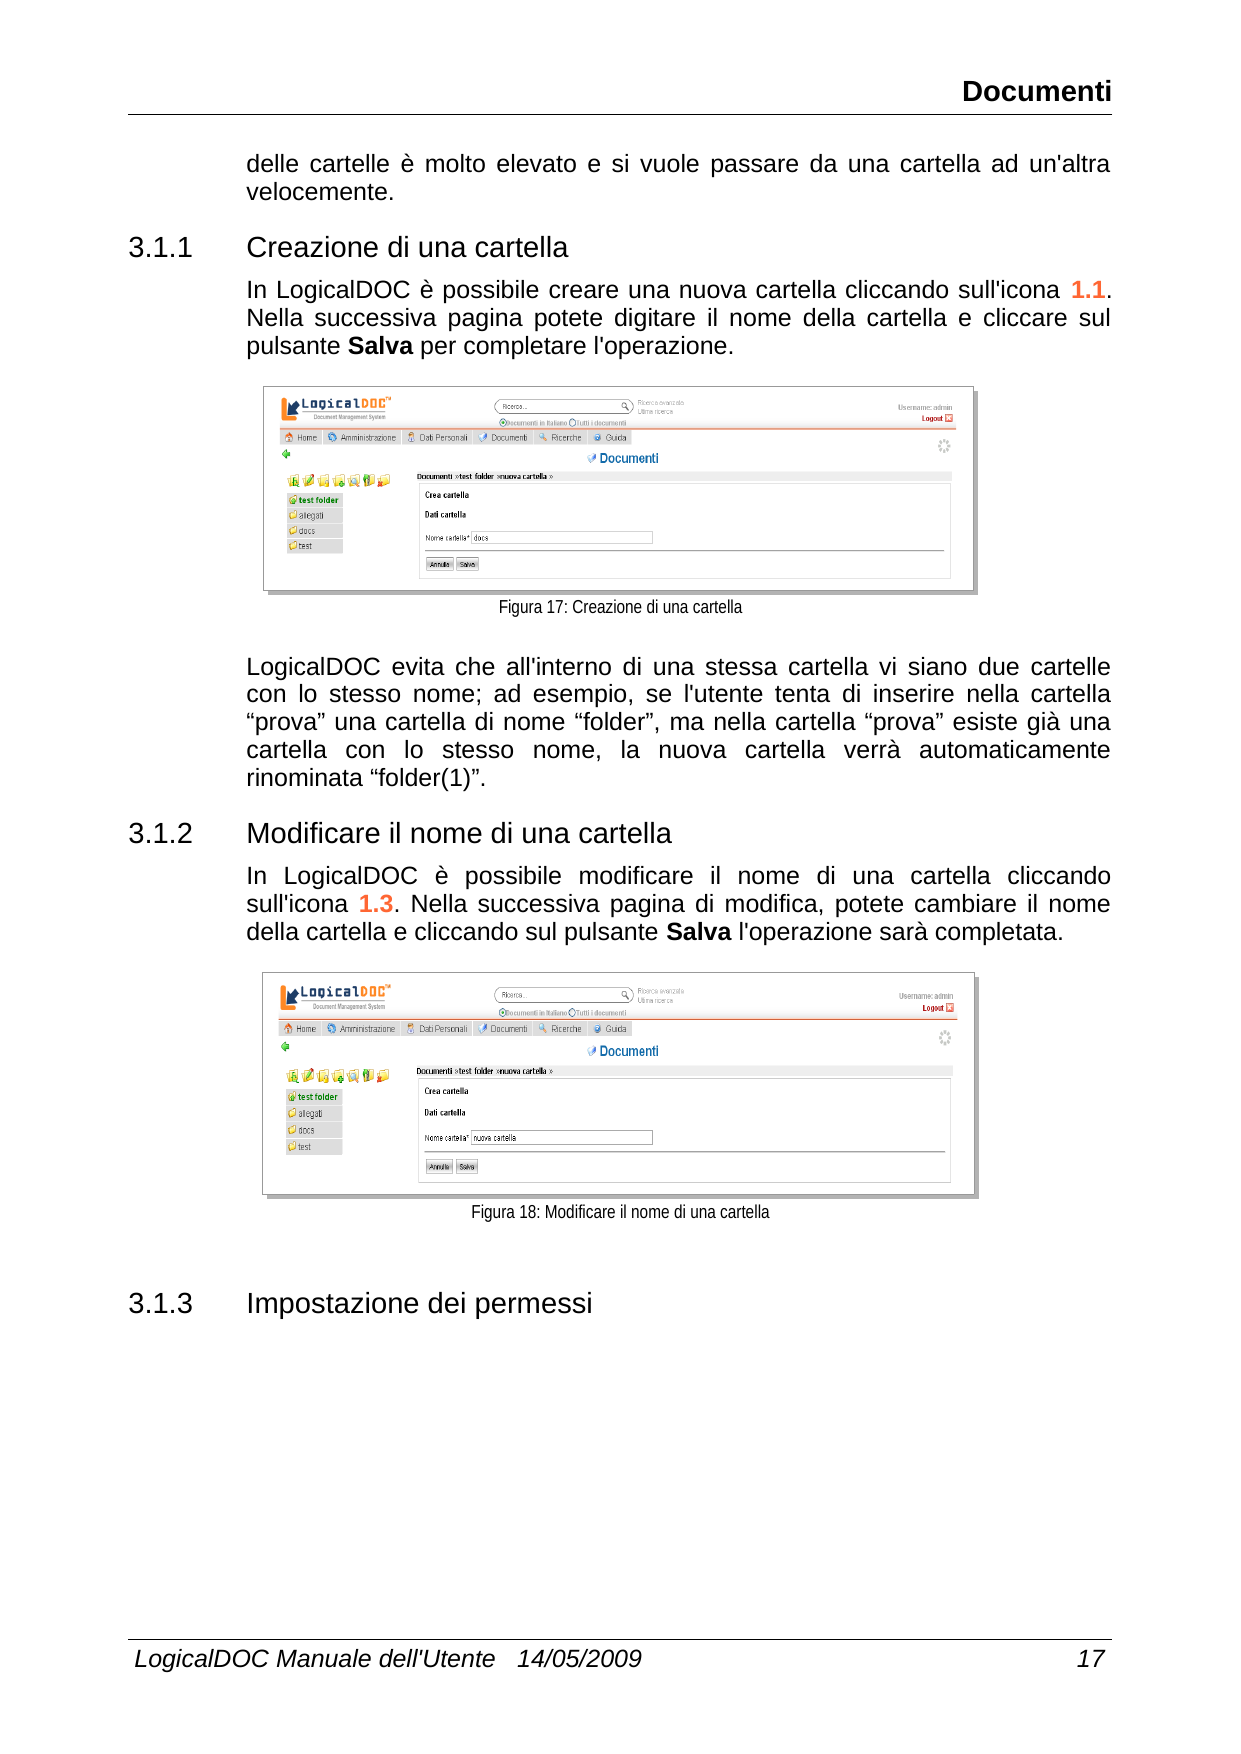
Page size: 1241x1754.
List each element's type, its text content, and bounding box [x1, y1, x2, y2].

text Figura 18: Modificare il nome di una cartella [260, 972, 980, 1222]
subtitle Modificare il nome di una cartella [128, 817, 1112, 849]
text In LogicalDOC è possibile modificare il nome di una cartella cliccando sull'icona 1.3. Nella successiva pagina di modifica, potete cambiare il nome della cartella e cliccando sul pulsante Salva l'operazione sarà completata. [246, 862, 1112, 946]
text LogicalDOC evita che all'interno di una stessa cartella vi siano due cartelle con lo stesso nome; ad esempio, se l'utente tenta di inserire nella cartella “prova” una cartella di nome “folder”, ma nella cartella “prova” esiste già una cartella con lo stesso nome, la nuova cartella verrà automaticamente rinominata “folder(1)”. [246, 652, 1112, 792]
subtitle Creazione di una cartella [128, 231, 1112, 263]
subtitle Impostazione dei permessi [128, 1287, 1112, 1320]
text delle cartelle è molto elevato e si vuole passare da una cartella ad un'altra velocemente. [246, 150, 1112, 206]
picture [279, 395, 957, 582]
text In LogicalDOC è possibile creare una nuova cartella cliccando sull'icona 1.1. Nella successiva pagina potete digitare il nome della cartella e cliccare sul pulsante Salva per completare l'operazione. [246, 276, 1112, 359]
text Figura 17: Creazione di una cartella [263, 591, 978, 617]
picture [278, 981, 958, 1186]
